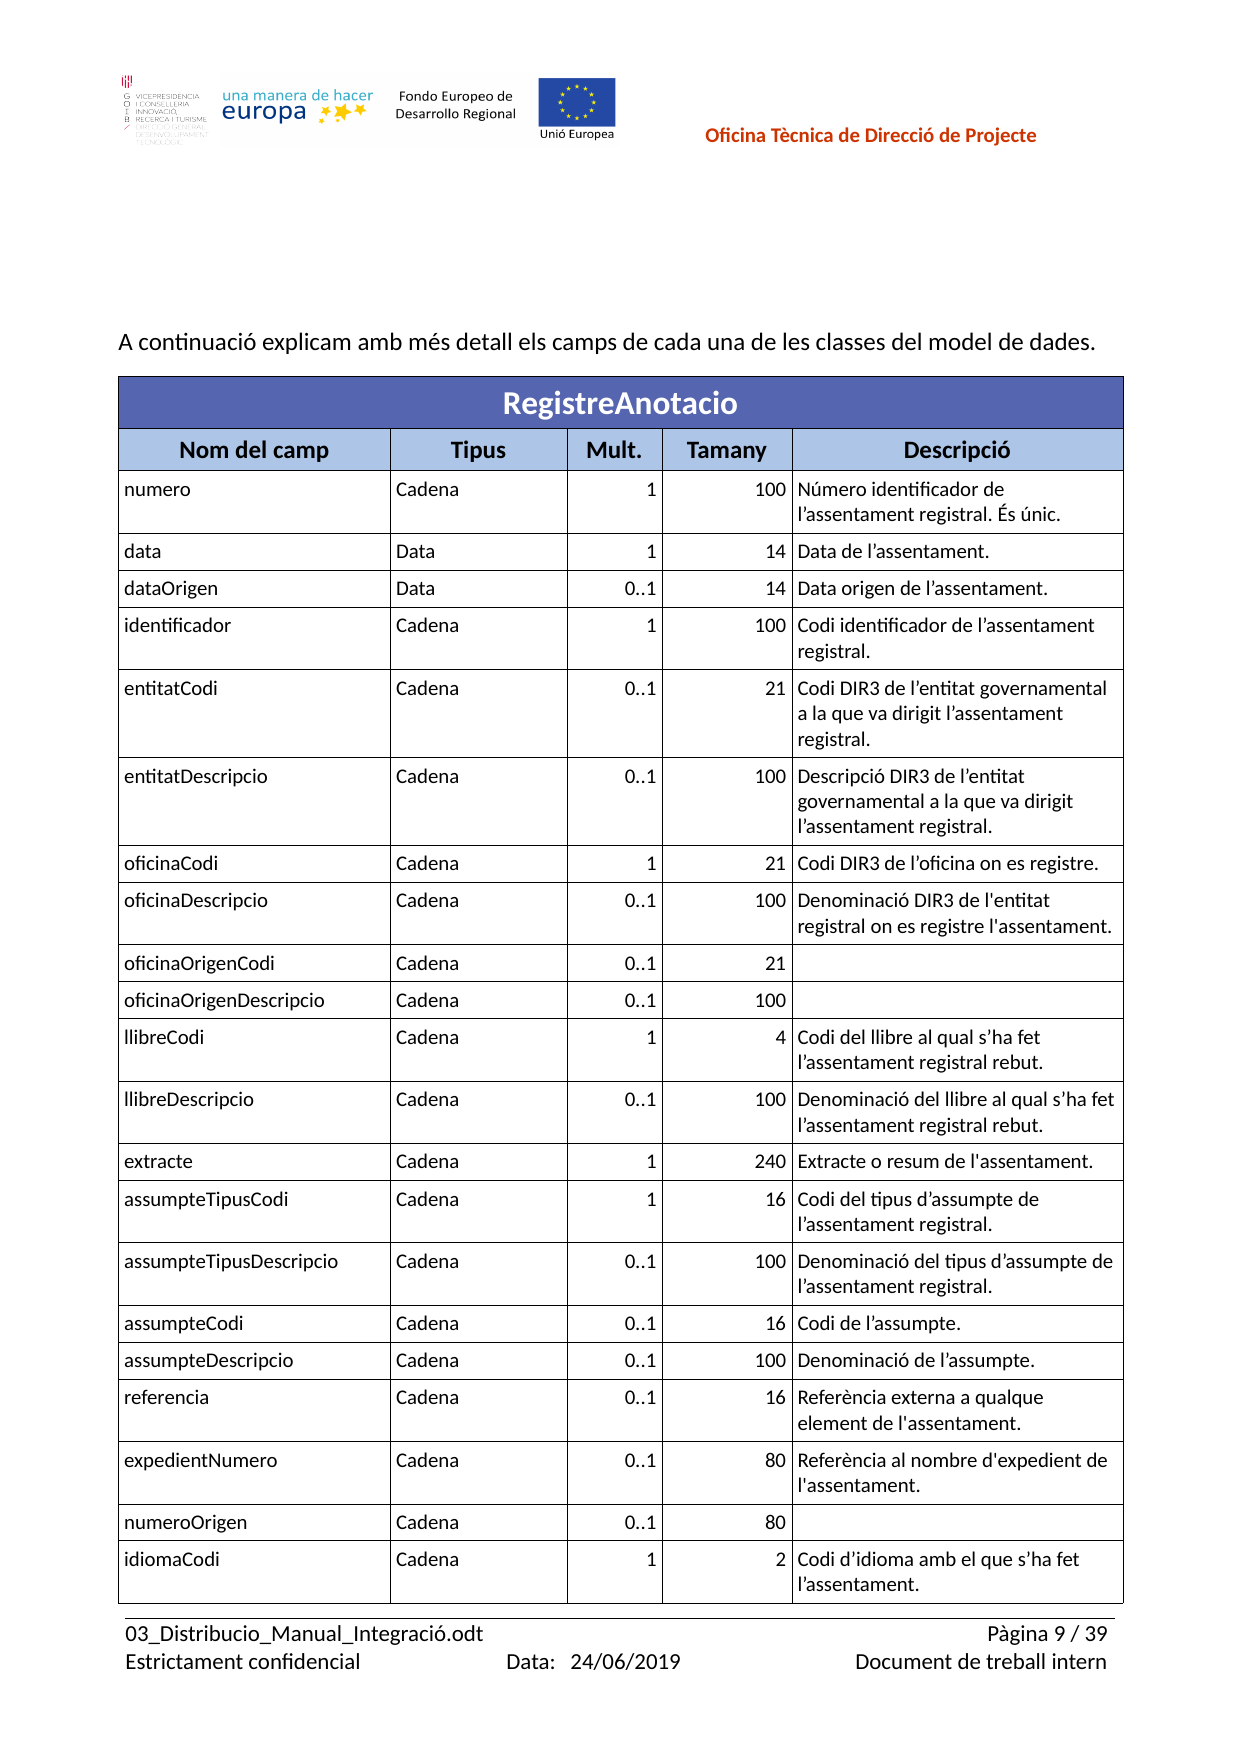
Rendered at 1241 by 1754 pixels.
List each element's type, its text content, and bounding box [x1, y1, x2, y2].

table_header RegistreAnotacio [119, 377, 1123, 428]
table_cell 1 [568, 471, 662, 533]
table_cell 14 [663, 571, 792, 607]
table_cell llibreCodi [119, 1019, 390, 1081]
table_cell Cadena [391, 1541, 567, 1603]
table_cell 0..1 [568, 670, 662, 757]
table_cell Data [391, 571, 567, 607]
table_cell Cadena [391, 945, 567, 981]
table_cell Cadena [391, 1505, 567, 1540]
table_cell 0..1 [568, 1505, 662, 1540]
table_cell 100 [663, 758, 792, 845]
table_cell 1 [568, 1181, 662, 1242]
table_cell 1 [568, 1144, 662, 1180]
table_cell Cadena [391, 670, 567, 757]
table_cell Número identificador de l’assentament registral. És únic. [793, 471, 1123, 533]
table_cell Tipus [391, 429, 567, 470]
table_cell oficinaCodi [119, 846, 390, 882]
table_cell Cadena [391, 1442, 567, 1503]
table_cell 4 [663, 1019, 792, 1081]
table_cell assumpteTipusDescripcio [119, 1243, 390, 1305]
table_cell 0..1 [568, 1306, 662, 1342]
table_cell Denominació del llibre al qual s’ha fet l’assentament registral rebut. [793, 1082, 1123, 1143]
table_cell Denominació de l’assumpte. [793, 1343, 1123, 1379]
table_cell entitatDescripcio [119, 758, 390, 845]
table_cell Descripció DIR3 de l’entitat governamental a la que va dirigit l’assentament registral. [793, 758, 1123, 845]
table_cell 1 [568, 1541, 662, 1603]
table_cell [793, 1505, 1123, 1540]
table_cell Cadena [391, 846, 567, 882]
table_cell 80 [663, 1442, 792, 1503]
table_cell [793, 982, 1123, 1018]
table_cell 1 [568, 534, 662, 570]
table_cell Cadena [391, 1343, 567, 1379]
table_cell 0..1 [568, 1082, 662, 1143]
table_cell 21 [663, 670, 792, 757]
table_cell 100 [663, 883, 792, 944]
table_cell Cadena [391, 608, 567, 669]
table_cell 2 [663, 1541, 792, 1603]
table_cell 0..1 [568, 1380, 662, 1441]
table_cell Referència externa a qualque element de l'assentament. [793, 1380, 1123, 1441]
table_cell oficinaDescripcio [119, 883, 390, 944]
table_cell idiomaCodi [119, 1541, 390, 1603]
table_cell llibreDescripcio [119, 1082, 390, 1143]
table_cell data [119, 534, 390, 570]
table_cell referencia [119, 1380, 390, 1441]
table_cell oficinaOrigenDescripcio [119, 982, 390, 1018]
table_cell 16 [663, 1181, 792, 1242]
table_cell Denominació DIR3 de l'entitat registral on es registre l'assentament. [793, 883, 1123, 944]
table_cell Tamany [663, 429, 792, 470]
table_cell 0..1 [568, 1343, 662, 1379]
table_cell assumpteCodi [119, 1306, 390, 1342]
picture [118, 73, 213, 147]
table_cell Cadena [391, 471, 567, 533]
table_cell Extracte o resum de l'assentament. [793, 1144, 1123, 1180]
table_cell Cadena [391, 1019, 567, 1081]
table_cell 0..1 [568, 982, 662, 1018]
table_cell 21 [663, 846, 792, 882]
table_cell Cadena [391, 982, 567, 1018]
table_cell Cadena [391, 1306, 567, 1342]
table_cell Data [391, 534, 567, 570]
text A continuació explicam amb més detall els camps de cada una de les classes del model de dades. [118, 326, 1122, 357]
table_cell dataOrigen [119, 571, 390, 607]
table_cell Codi DIR3 de l’oficina on es registre. [793, 846, 1123, 882]
table_cell entitatCodi [119, 670, 390, 757]
table_cell 1 [568, 846, 662, 882]
table_cell 21 [663, 945, 792, 981]
table_cell 100 [663, 1343, 792, 1379]
table_cell 0..1 [568, 1442, 662, 1503]
table_cell Codi DIR3 de l’entitat governamental a la que va dirigit l’assentament registral. [793, 670, 1123, 757]
table_cell 16 [663, 1380, 792, 1441]
table_cell identificador [119, 608, 390, 669]
table_cell Codi identificador de l’assentament registral. [793, 608, 1123, 669]
table_cell Denominació del tipus d’assumpte de l’assentament registral. [793, 1243, 1123, 1305]
table_cell Cadena [391, 758, 567, 845]
picture [219, 73, 621, 147]
table_cell 0..1 [568, 883, 662, 944]
table_cell 0..1 [568, 945, 662, 981]
table_cell Codi de l’assumpte. [793, 1306, 1123, 1342]
table_cell Cadena [391, 1181, 567, 1242]
table_cell 1 [568, 608, 662, 669]
table_cell expedientNumero [119, 1442, 390, 1503]
table_cell 1 [568, 1019, 662, 1081]
table_cell 240 [663, 1144, 792, 1180]
table_cell Nom del camp [119, 429, 390, 470]
table_cell Cadena [391, 1243, 567, 1305]
table_cell numeroOrigen [119, 1505, 390, 1540]
table_cell Data origen de l’assentament. [793, 571, 1123, 607]
table_cell Codi del tipus d’assumpte de l’assentament registral. [793, 1181, 1123, 1242]
table_cell Mult. [568, 429, 662, 470]
table_cell 100 [663, 471, 792, 533]
table_cell 16 [663, 1306, 792, 1342]
table_cell 14 [663, 534, 792, 570]
table_cell Cadena [391, 1082, 567, 1143]
table_cell Cadena [391, 883, 567, 944]
table_cell 0..1 [568, 758, 662, 845]
table_cell 100 [663, 608, 792, 669]
table_cell 100 [663, 1082, 792, 1143]
table_cell Cadena [391, 1144, 567, 1180]
table_cell 0..1 [568, 571, 662, 607]
table_cell Codi d’idioma amb el que s’ha fet l’assentament. [793, 1541, 1123, 1603]
table_cell 0..1 [568, 1243, 662, 1305]
table_cell 100 [663, 982, 792, 1018]
table_cell Cadena [391, 1380, 567, 1441]
table_cell [793, 945, 1123, 981]
table_cell extracte [119, 1144, 390, 1180]
table_cell numero [119, 471, 390, 533]
table_cell oficinaOrigenCodi [119, 945, 390, 981]
table_cell 100 [663, 1243, 792, 1305]
table_cell Referència al nombre d'expedient de l'assentament. [793, 1442, 1123, 1503]
table_cell assumpteTipusCodi [119, 1181, 390, 1242]
table_cell Data de l’assentament. [793, 534, 1123, 570]
table_cell Descripció [793, 429, 1123, 470]
table_cell Codi del llibre al qual s’ha fet l’assentament registral rebut. [793, 1019, 1123, 1081]
table_cell 80 [663, 1505, 792, 1540]
table_cell assumpteDescripcio [119, 1343, 390, 1379]
